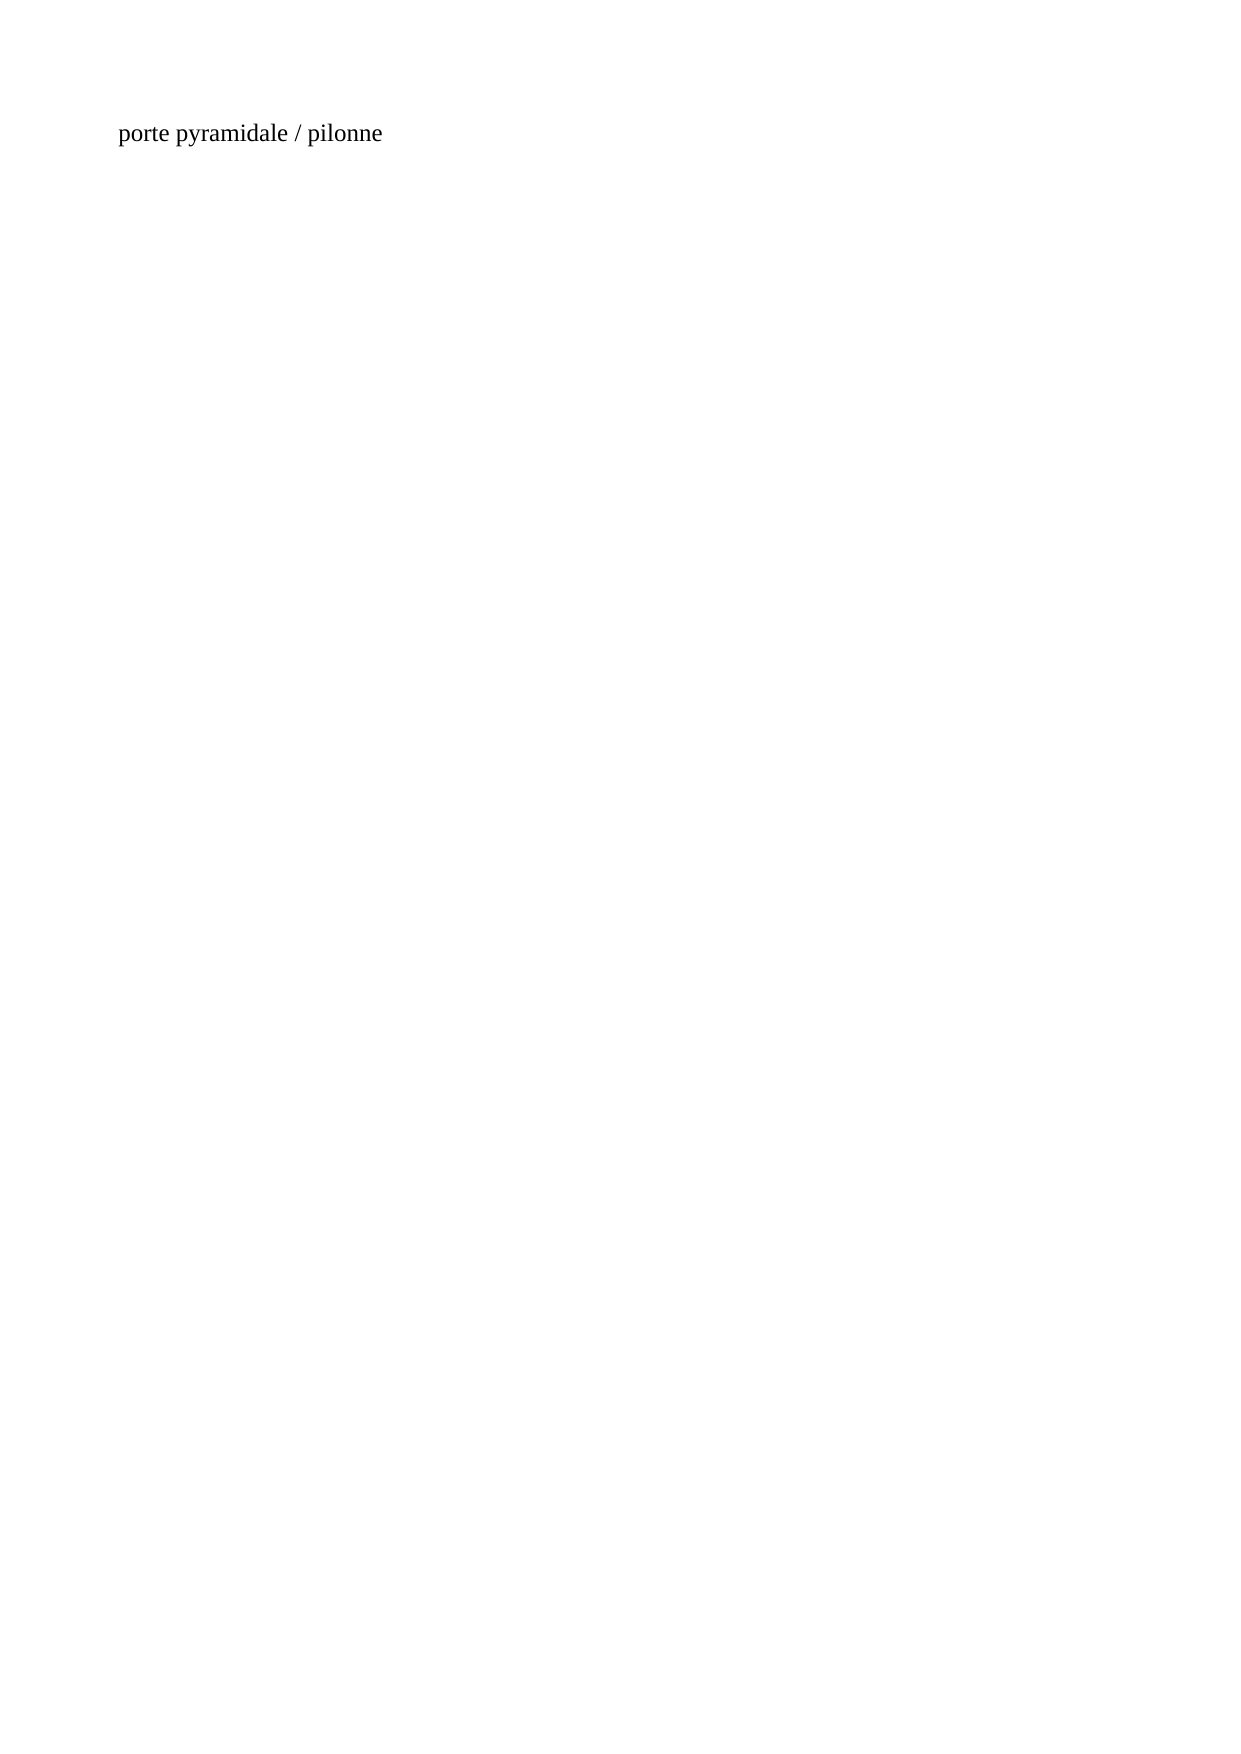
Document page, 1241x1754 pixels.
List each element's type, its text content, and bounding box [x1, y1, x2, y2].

text porte pyramidale / pilonne [118, 118, 1122, 147]
